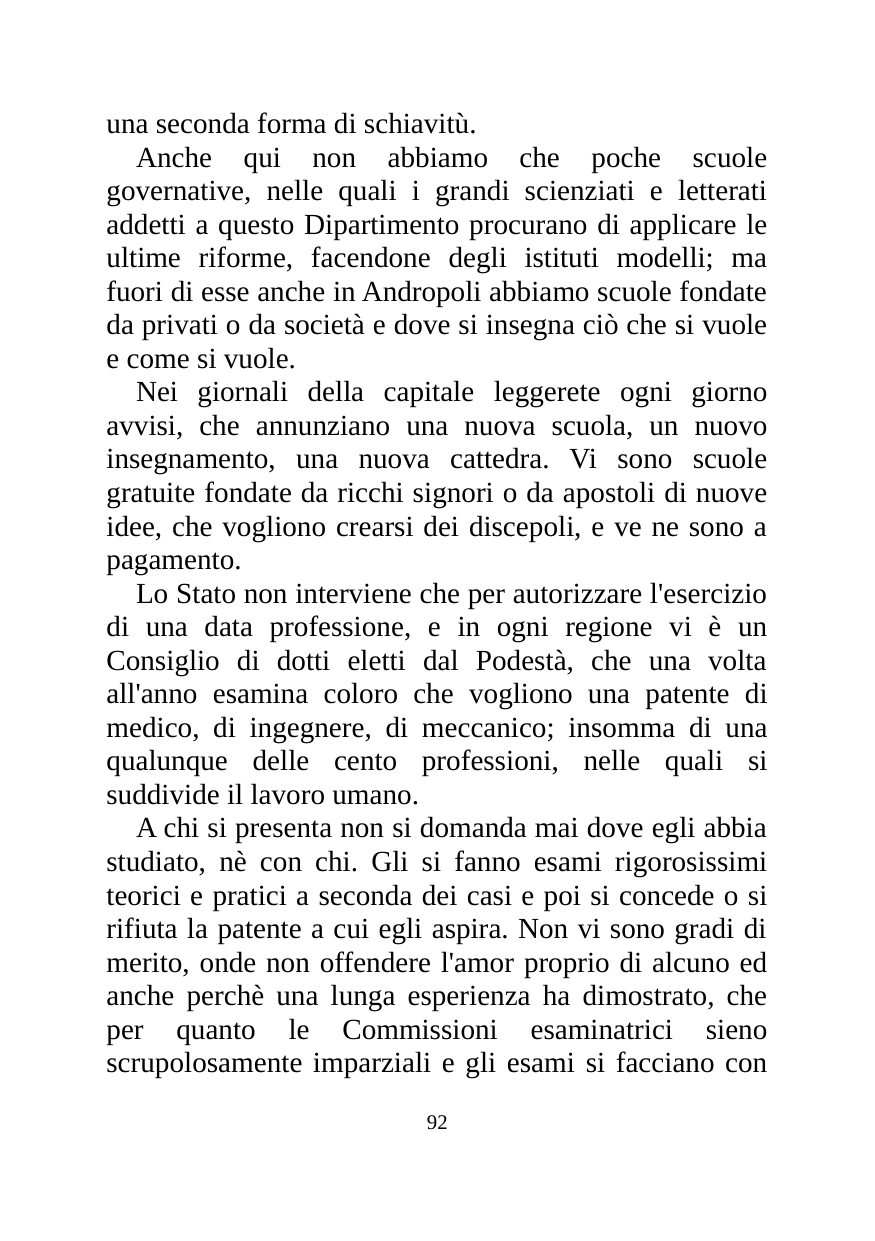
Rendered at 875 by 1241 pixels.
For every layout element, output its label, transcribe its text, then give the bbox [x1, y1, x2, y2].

text Nei giornali della capitale leggerete ogni giorno avvisi, che annunziano una nuova scuola, un nuovo insegnamento, una nuova cattedra. Vi sono scuole gratuite fondate da ricchi signori o da apostoli di nuove idee, che vogliono crearsi dei discepoli, e ve ne sono a pagamento. [106, 374, 768, 576]
text A chi si presenta non si domanda mai dove egli abbia studiato, nè con chi. Gli si fanno esami rigorosissimi teorici e pratici a seconda dei casi e poi si concede o si rifiuta la patente a cui egli aspira. Non vi sono gradi di merito, onde non offendere l'amor proprio di alcuno ed anche perchè una lunga esperienza ha dimostrato, che per quanto le Commissioni esaminatrici sieno scrupolosamente imparziali e gli esami si facciano con [106, 811, 768, 1079]
text Anche qui non abbiamo che poche scuole governative, nelle quali i grandi scienziati e letterati addetti a questo Dipartimento procurano di applicare le ultime riforme, facendone degli istituti modelli; ma fuori di esse anche in Andropoli abbiamo scuole fondate da privati o da società e dove si insegna ciò che si vuole e come si vuole. [106, 140, 768, 374]
text Lo Stato non interviene che per autorizzare l'esercizio di una data professione, e in ogni regione vi è un Consiglio di dotti eletti dal Podestà, che una volta all'anno esamina coloro che vogliono una patente di medico, di ingegnere, di meccanico; insomma di una qualunque delle cento professioni, nelle quali si suddivide il lavoro umano. [106, 576, 768, 811]
text una seconda forma di schiavitù. [106, 106, 768, 140]
